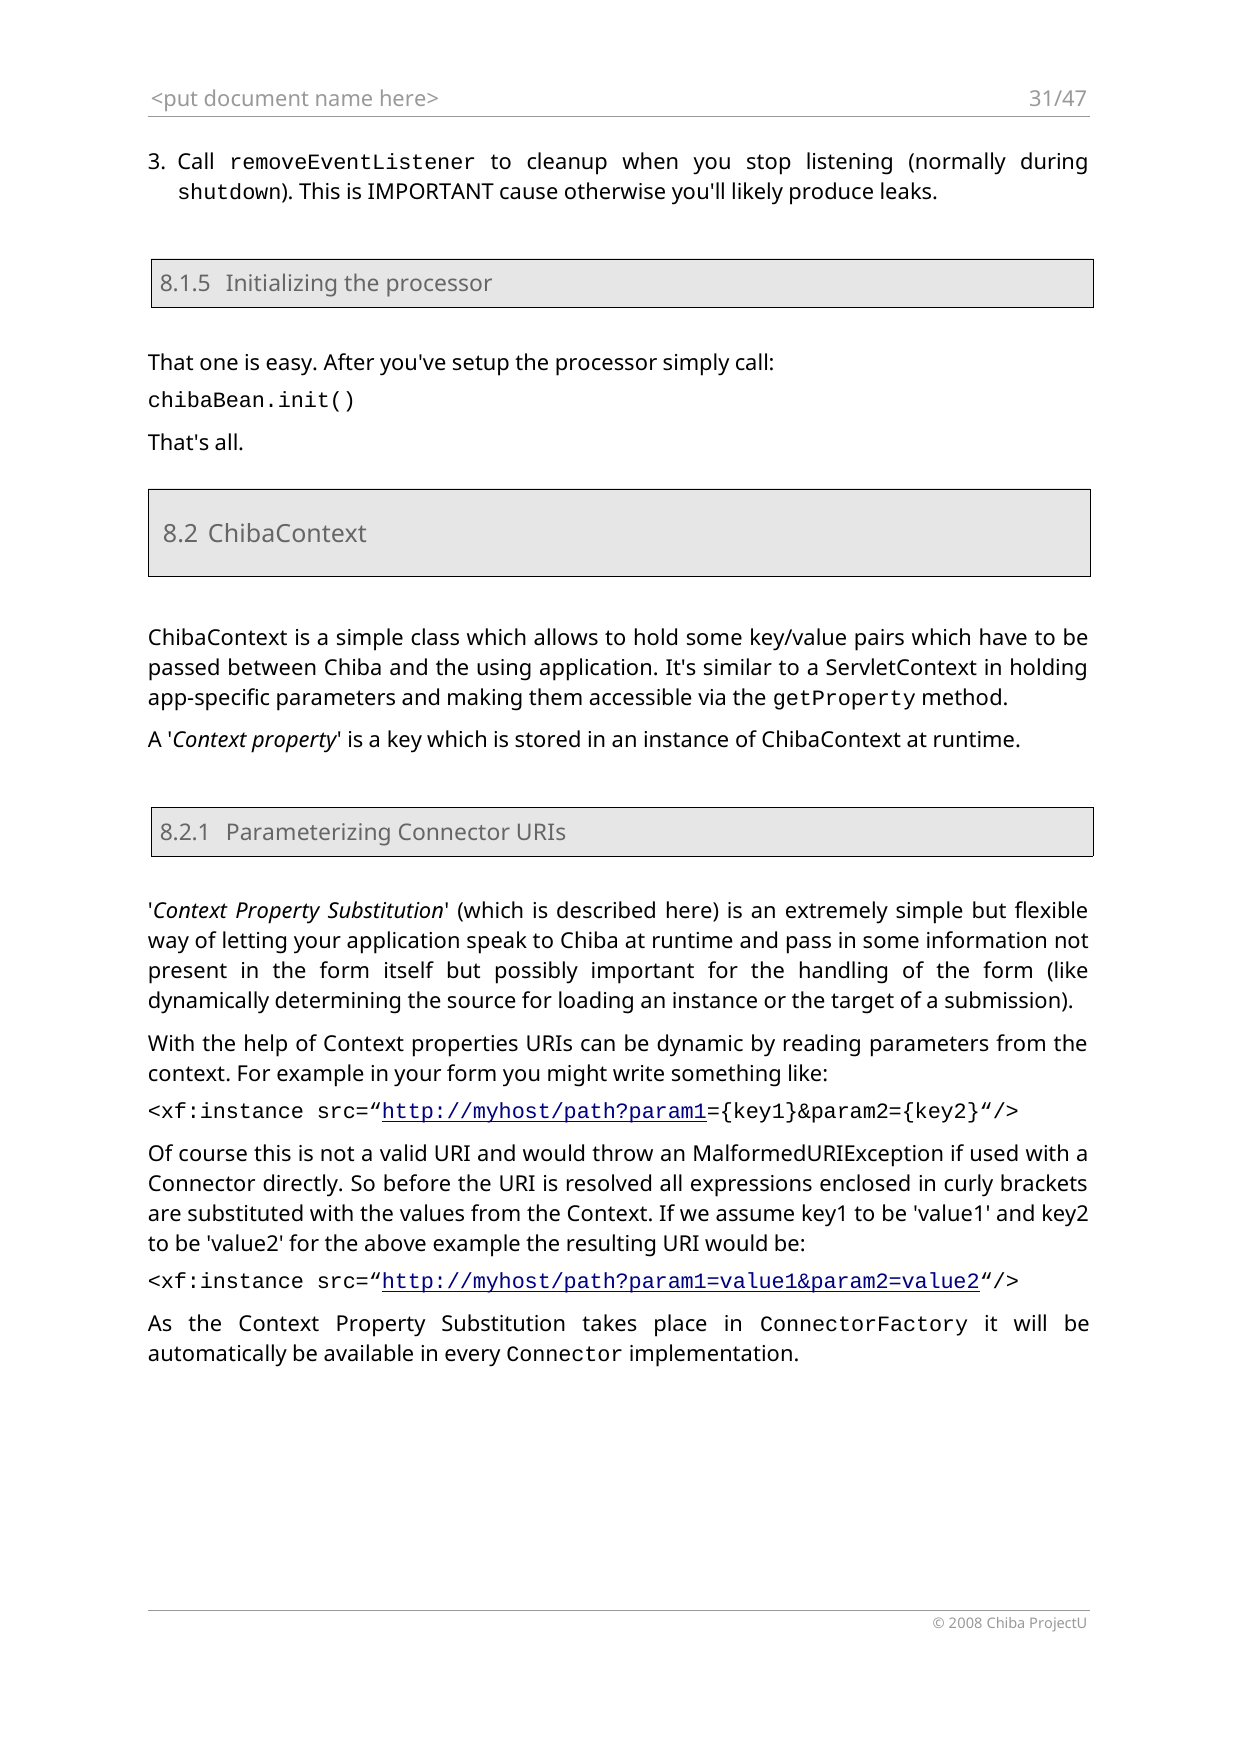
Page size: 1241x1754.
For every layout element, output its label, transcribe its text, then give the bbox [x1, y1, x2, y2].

text 'Context Property Substitution' (which is described here) is an extremely simple but flexible way of letting your application speak to Chiba at runtime and pass in some information not present in the form itself but possibly important for the handling of the form (like dynamically determining the source for loading an instance or the target of a submission). [148, 895, 1090, 1015]
text With the help of Context properties URIs can be dynamic by reading parameters from the context. For example in your form you might write something like: [148, 1028, 1090, 1088]
subtitle ChibaContext [149, 490, 1090, 576]
subtitle Parameterizing Connector URIs [152, 808, 1093, 856]
text chibaBean.init() [148, 389, 1090, 414]
text A 'Context property' is a key which is stored in an instance of ChibaContext at runtime. [148, 724, 1090, 754]
text ChibaContext is a simple class which allows to hold some key/value pairs which have to be passed between Chiba and the using application. It's similar to a ServletContext in holding app-specific parameters and making them accessible via the getProperty method. [148, 622, 1090, 712]
text As the Context Property Substitution takes place in ConnectorFactory it will be automatically be available in every Connector implementation. [148, 1308, 1090, 1368]
text Of course this is not a valid URI and would throw an MalformedURIException if used with a Connector directly. So before the URI is resolved all expressions enclosed in curly brackets are substituted with the values from the Context. If we assume key1 to be 'value1' and key2 to be 'value2' for the above example the resulting URI would be: [148, 1138, 1090, 1258]
text That one is easy. After you've setup the processor simply call: [148, 347, 1090, 377]
subtitle Initializing the processor [152, 260, 1093, 307]
text That's all. [148, 427, 1090, 457]
text <xf:instance src=“http://myhost/path?param1=value1&param2=value2“/> [148, 1270, 1090, 1295]
text <xf:instance src=“http://myhost/path?param1={key1}&param2={key2}“/> [148, 1100, 1090, 1125]
list Call removeEventListener to cleanup when you stop listening (normally during shutdown). This is IMPORTANT cause otherwise you'll likely produce leaks. [148, 146, 1090, 206]
